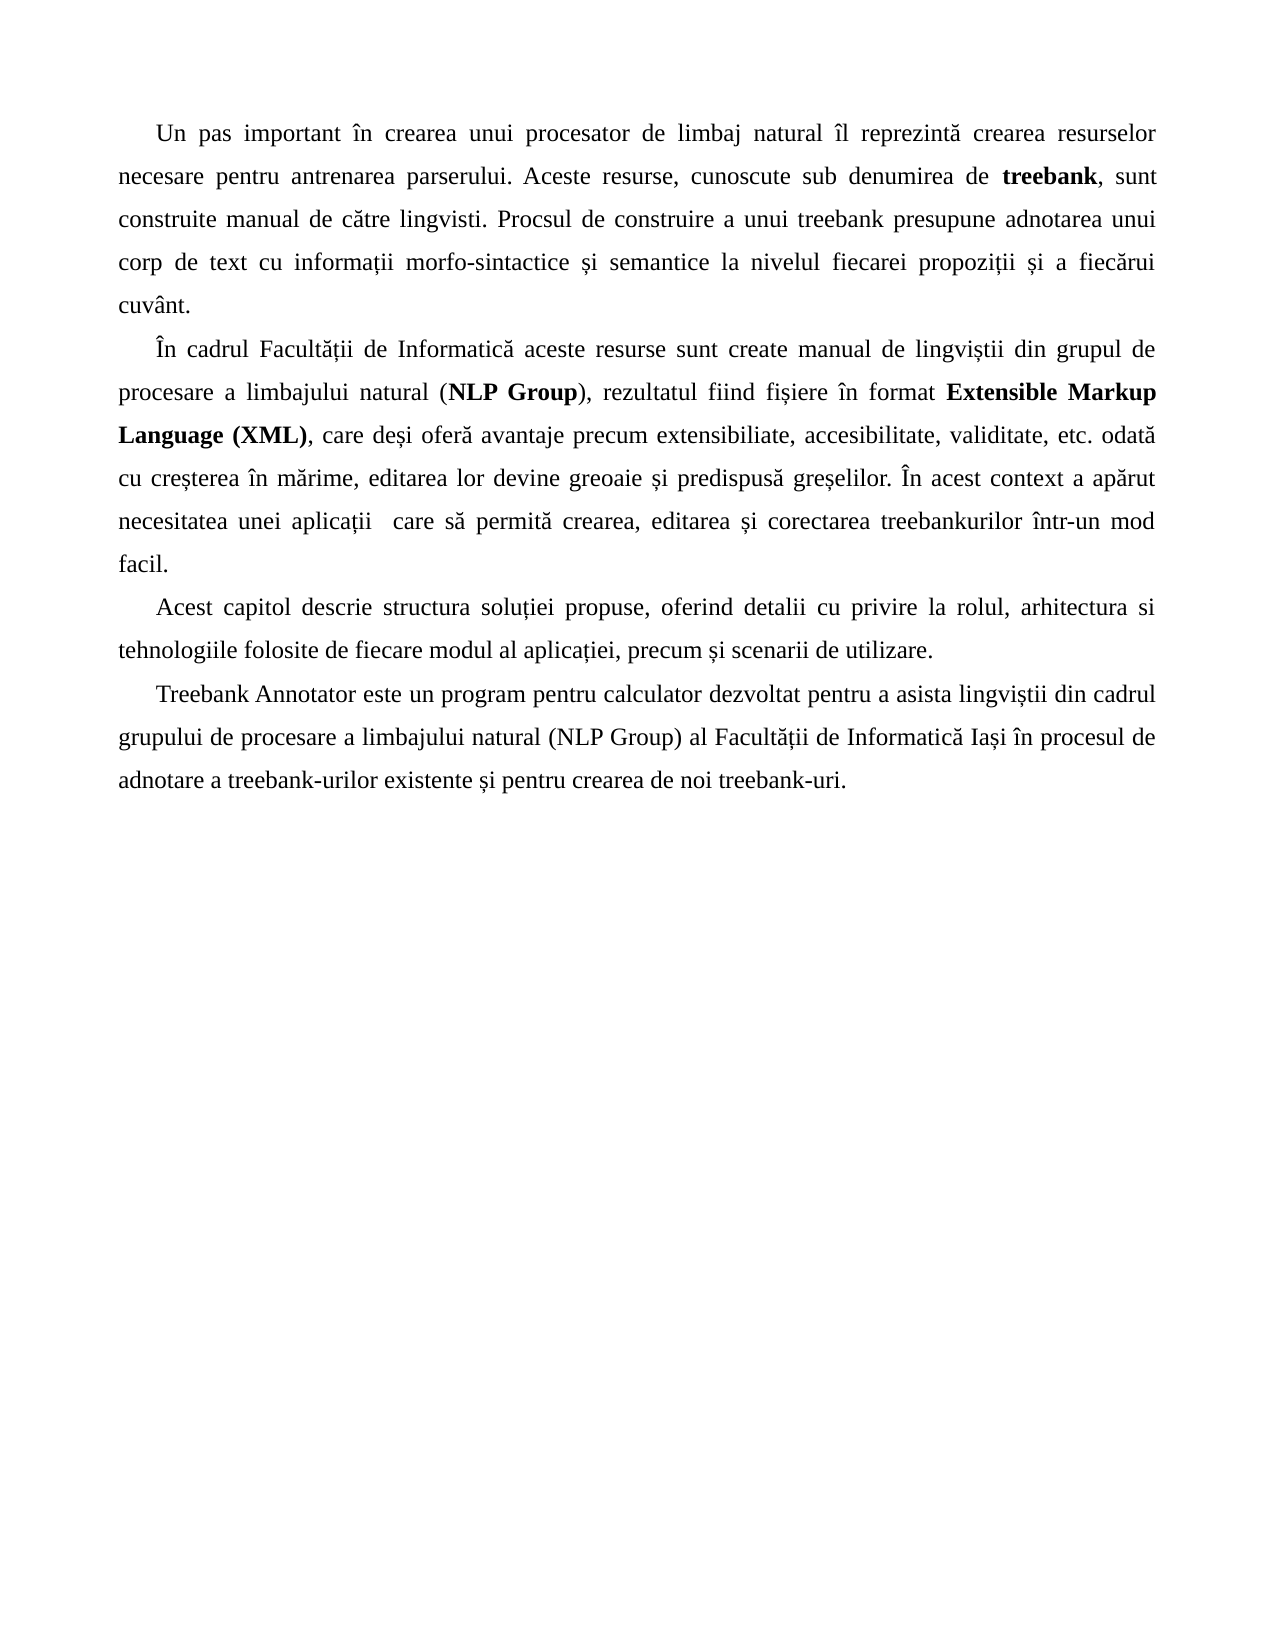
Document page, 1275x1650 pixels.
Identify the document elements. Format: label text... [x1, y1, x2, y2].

text Acest capitol descrie structura soluției propuse, oferind detalii cu privire la rolul, arhitectura si tehnologiile folosite de fiecare modul al aplicației, precum și scenarii de utilizare. [118, 592, 1157, 664]
text Un pas important în crearea unui procesator de limbaj natural îl reprezintă crearea resurselor necesare pentru antrenarea parserului. Aceste resurse, cunoscute sub denumirea de treebank, sunt construite manual de către lingvisti. Procsul de construire a unui treebank presupune adnotarea unui corp de text cu informații morfo-sintactice și semantice la nivelul fiecarei propoziții și a fiecărui cuvânt. [118, 118, 1157, 319]
text În cadrul Facultății de Informatică aceste resurse sunt create manual de lingviștii din grupul de procesare a limbajului natural (NLP Group), rezultatul fiind fișiere în format Extensible Markup Language (XML), care deși oferă avantaje precum extensibiliate, accesibilitate, validitate, etc. odată cu creșterea în mărime, editarea lor devine greoaie și predispusă greșelilor. În acest context a apărut necesitatea unei aplicații care să permită crearea, editarea și corectarea treebankurilor într-un mod facil. [118, 334, 1157, 578]
text Treebank Annotator este un program pentru calculator dezvoltat pentru a asista lingviștii din cadrul grupului de procesare a limbajului natural (NLP Group) al Facultății de Informatică Iași în procesul de adnotare a treebank-urilor existente și pentru crearea de noi treebank-uri. [118, 679, 1157, 794]
